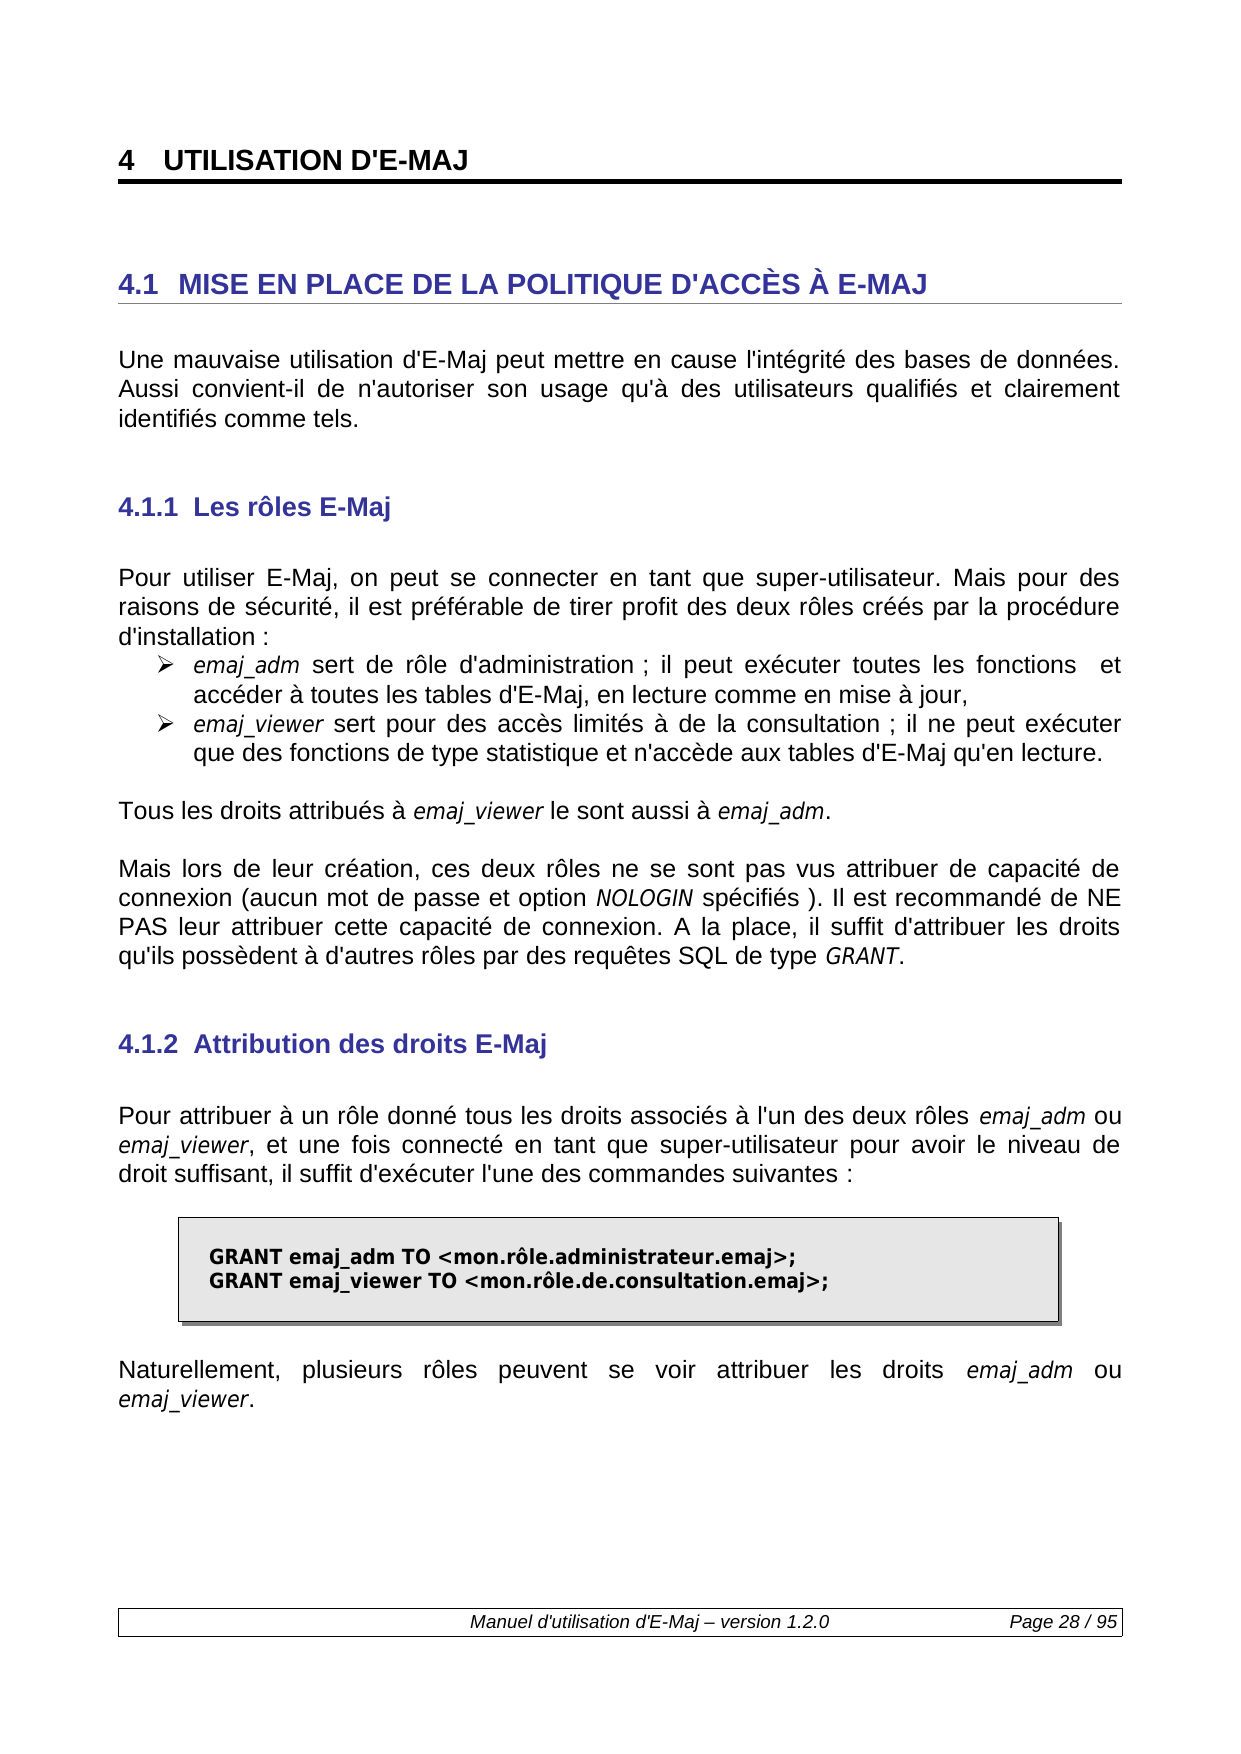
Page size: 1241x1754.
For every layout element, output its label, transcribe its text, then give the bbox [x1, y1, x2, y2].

text Pour attribuer à un rôle donné tous les droits associés à l'un des deux rôles emaj_adm ou emaj_viewer, et une fois connecté en tant que super-utilisateur pour avoir le niveau de droit suffisant, il suffit d'exécuter l'une des commandes suivantes : [118, 1101, 1122, 1188]
text Tous les droits attribués à emaj_viewer le sont aussi à emaj_adm. [118, 796, 1122, 825]
list emaj_viewer sert pour des accès limités à de la consultation ; il ne peut exécuter que des fonctions de type statistique et n'accède aux tables d'E-Maj qu'en lecture. [156, 708, 1122, 767]
subtitle Attribution des droits E-Maj [118, 1028, 1122, 1059]
subtitle Utilisation d'E-Maj [118, 143, 1122, 179]
text Mais lors de leur création, ces deux rôles ne se sont pas vus attribuer de capacité de connexion (aucun mot de passe et option NOLOGIN spécifiés ). Il est recommandé de NE PAS leur attribuer cette capacité de connexion. A la place, il suffit d'attribuer les droits qu'ils possèdent à d'autres rôles par des requêtes SQL de type GRANT. [118, 854, 1122, 970]
list emaj_adm sert de rôle d'administration ; il peut exécuter toutes les fonctions et accéder à toutes les tables d'E-Maj, en lecture comme en mise à jour, [156, 650, 1122, 708]
text Naturellement, plusieurs rôles peuvent se voir attribuer les droits emaj_adm ou emaj_viewer. [118, 1355, 1122, 1413]
text GRANT emaj_adm TO <mon.rôle.administrateur.emaj>; [179, 1242, 1058, 1266]
subtitle Les rôles E-Maj [118, 491, 1122, 522]
text Pour utiliser E-Maj, on peut se connecter en tant que super-utilisateur. Mais pour des raisons de sécurité, il est préférable de tirer profit des deux rôles créés par la procédure d'installation : [118, 563, 1122, 650]
text Une mauvaise utilisation d'E-Maj peut mettre en cause l'intégrité des bases de données. Aussi convient-il de n'autoriser son usage qu'à des utilisateurs qualifiés et clairement identifiés comme tels. [118, 345, 1122, 432]
subtitle Mise en place de la politique d'accès à E-Maj [118, 267, 1122, 303]
text GRANT emaj_viewer TO <mon.rôle.de.consultation.emaj>; [179, 1266, 1058, 1291]
